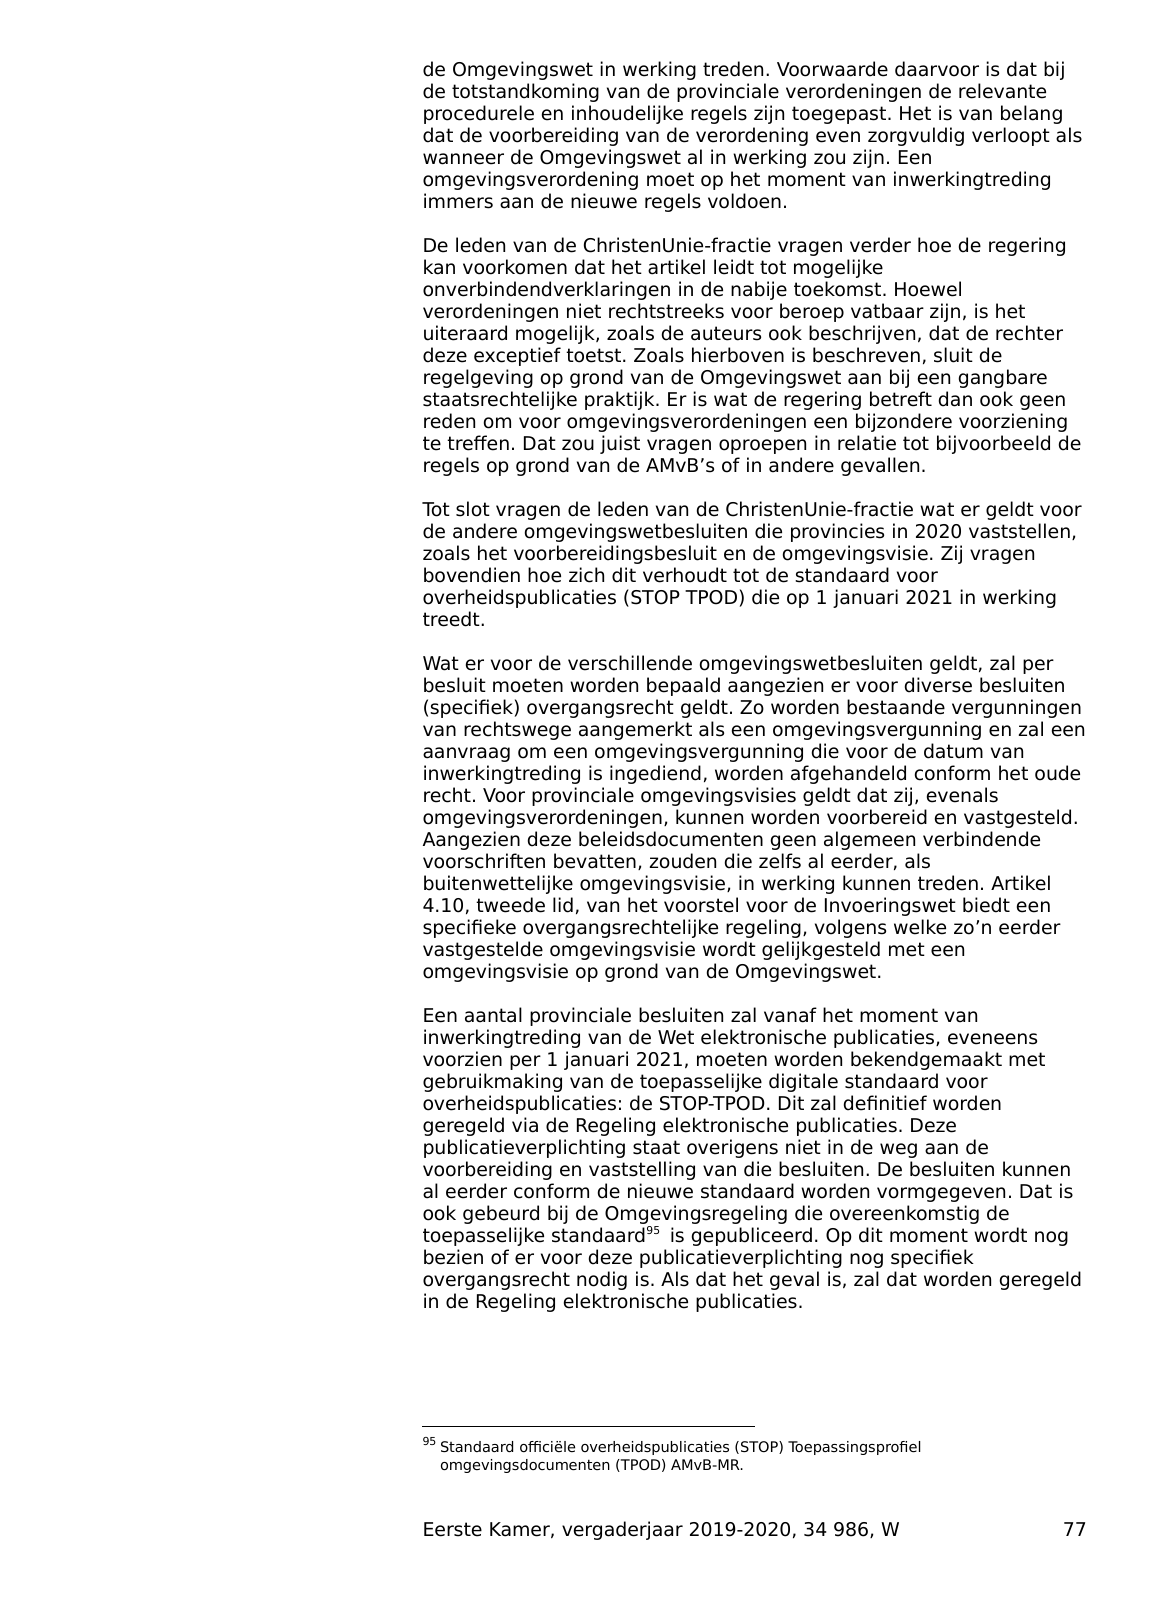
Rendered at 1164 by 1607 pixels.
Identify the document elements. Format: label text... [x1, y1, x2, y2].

text Wat er voor de verschillende omgevingswetbesluiten geldt, zal per besluit moeten worden bepaald aangezien er voor diverse besluiten (specifiek) overgangsrecht geldt. Zo worden bestaande vergunningen van rechtswege aangemerkt als een omgevingsvergunning en zal een aanvraag om een omgevingsvergunning die voor de datum van inwerkingtreding is ingediend, worden afgehandeld conform het oude recht. Voor provinciale omgevingsvisies geldt dat zij, evenals omgevingsverordeningen, kunnen worden voorbereid en vastgesteld. Aangezien deze beleidsdocumenten geen algemeen verbindende voorschriften bevatten, zouden die zelfs al eerder, als buitenwettelijke omgevingsvisie, in werking kunnen treden. Artikel 4.10, tweede lid, van het voorstel voor de Invoeringswet biedt een specifieke overgangsrechtelijke regeling, volgens welke zo’n eerder vastgestelde omgevingsvisie wordt gelijkgesteld met een omgevingsvisie op grond van de Omgevingswet. [422, 653, 1087, 983]
text Een aantal provinciale besluiten zal vanaf het moment van inwerkingtreding van de Wet elektronische publicaties, eveneens voorzien per 1 januari 2021, moeten worden bekendgemaakt met gebruikmaking van de toepasselijke digitale standaard voor overheidspublicaties: de STOP-TPOD. Dit zal definitief worden geregeld via de Regeling elektronische publicaties. Deze publicatieverplichting staat overigens niet in de weg aan de voorbereiding en vaststelling van die besluiten. De besluiten kunnen al eerder conform de nieuwe standaard worden vormgegeven. Dat is ook gebeurd bij de Omgevingsregeling die overeenkomstig de toepasselijke standaard is gepubliceerd. Op dit moment wordt nog bezien of er voor deze publicatieverplichting nog specifiek overgangsrecht nodig is. Als dat het geval is, zal dat worden geregeld in de Regeling elektronische publicaties. [422, 1005, 1087, 1313]
text Tot slot vragen de leden van de ChristenUnie-fractie wat er geldt voor de andere omgevingswetbesluiten die provincies in 2020 vaststellen, zoals het voorbereidingsbesluit en de omgevingsvisie. Zij vragen bovendien hoe zich dit verhoudt tot de standaard voor overheidspublicaties (STOP TPOD) die op 1 januari 2021 in werking treedt. [422, 499, 1087, 631]
text De leden van de ChristenUnie-fractie vragen verder hoe de regering kan voorkomen dat het artikel leidt tot mogelijke onverbindendverklaringen in de nabije toekomst. Hoewel verordeningen niet rechtstreeks voor beroep vatbaar zijn, is het uiteraard mogelijk, zoals de auteurs ook beschrijven, dat de rechter deze exceptief toetst. Zoals hierboven is beschreven, sluit de regelgeving op grond van de Omgevingswet aan bij een gangbare staatsrechtelijke praktijk. Er is wat de regering betreft dan ook geen reden om voor omgevingsverordeningen een bijzondere voorziening te treffen. Dat zou juist vragen oproepen in relatie tot bijvoorbeeld de regels op grond van de AMvB’s of in andere gevallen. [422, 235, 1087, 477]
text Standaard officiële overheidspublicaties (STOP) Toepassingsprofiel omgevingsdocumenten (TPOD) AMvB-MR. [422, 1435, 1087, 1474]
text de Omgevingswet in werking treden. Voorwaarde daarvoor is dat bij de totstandkoming van de provinciale verordeningen de relevante procedurele en inhoudelijke regels zijn toegepast. Het is van belang dat de voorbereiding van de verordening even zorgvuldig verloopt als wanneer de Omgevingswet al in werking zou zijn. Een omgevingsverordening moet op het moment van inwerkingtreding immers aan de nieuwe regels voldoen. [422, 59, 1087, 213]
